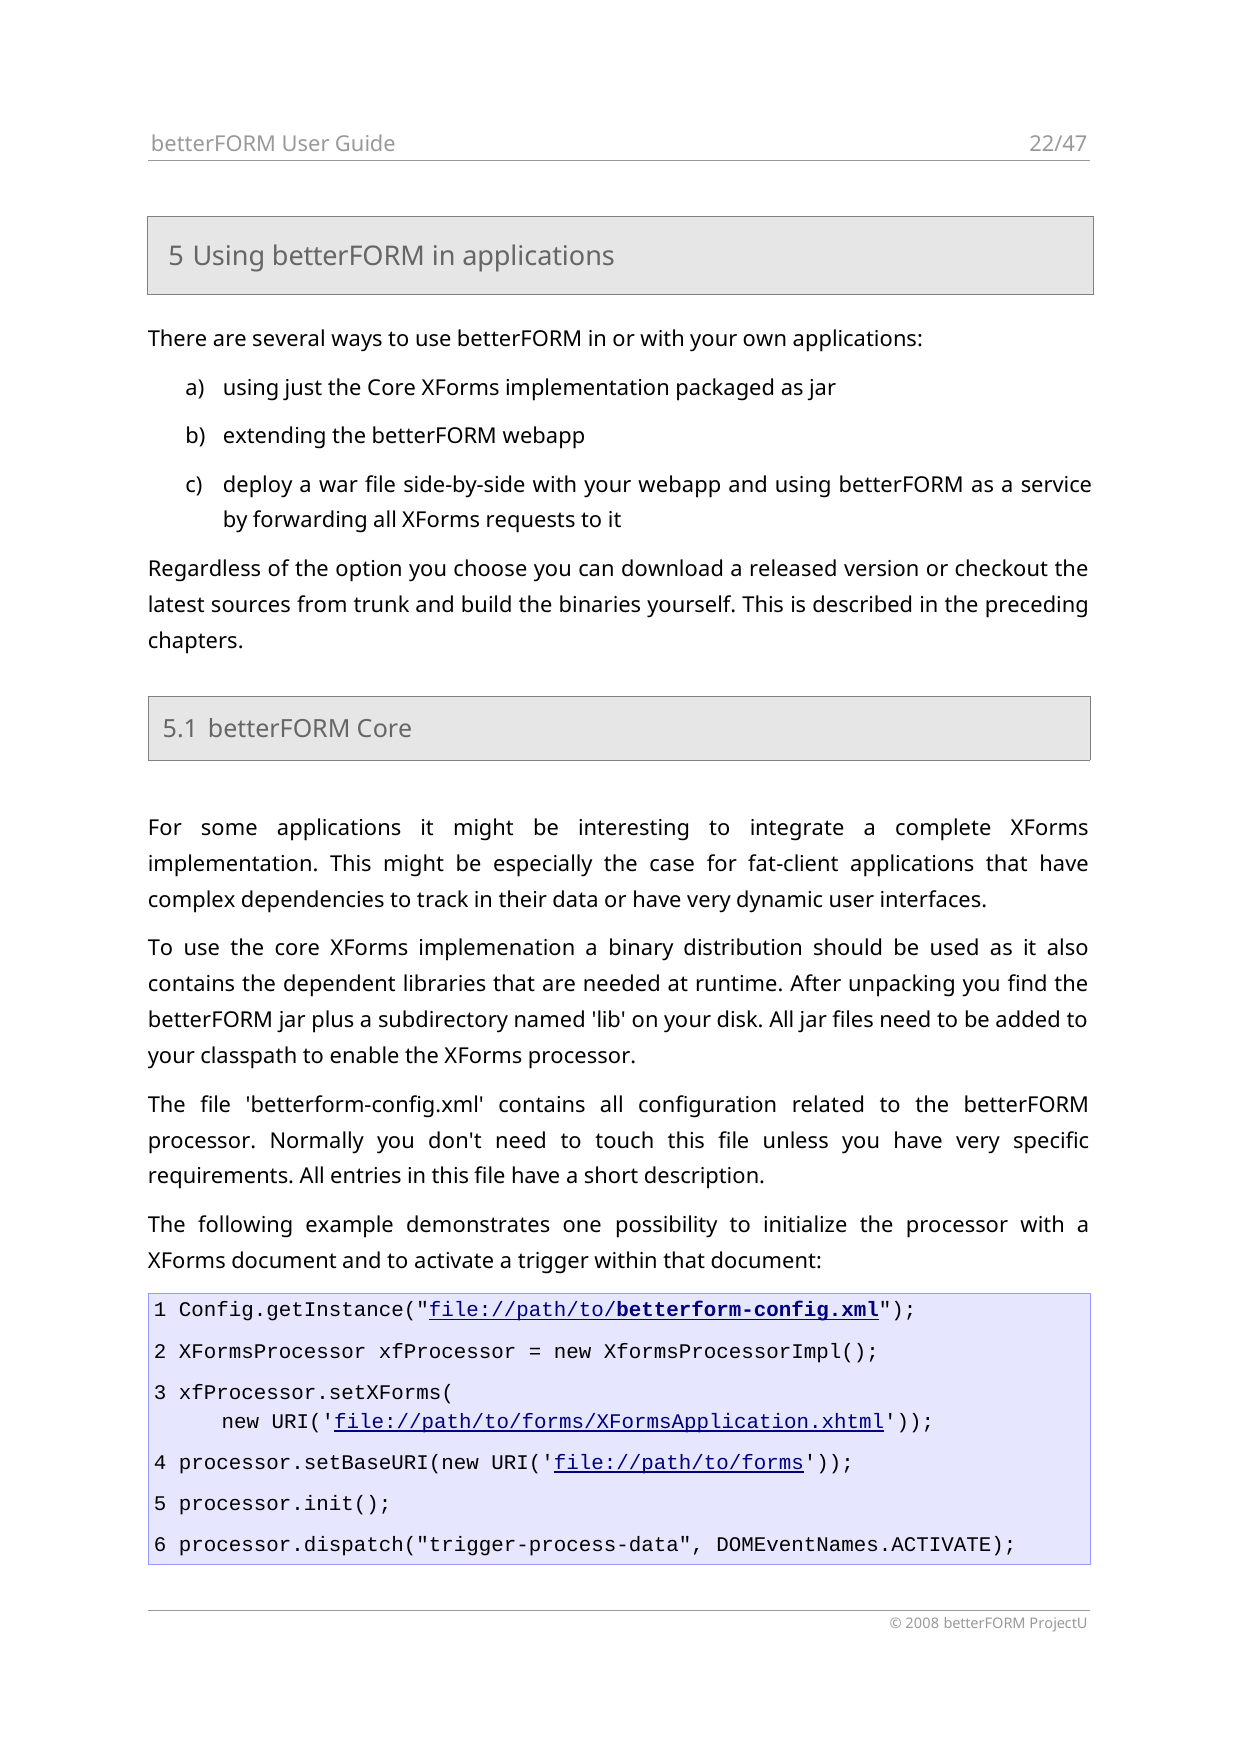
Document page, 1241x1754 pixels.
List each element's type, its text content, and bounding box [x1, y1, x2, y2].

subtitle Using betterFORM in applications [148, 217, 1093, 294]
text 2 XFormsProcessor xfProcessor = new XformsProcessorImpl(); [149, 1334, 1090, 1364]
text 5 processor.init(); [149, 1487, 1090, 1517]
text 6 processor.dispatch("trigger-process-data", DOMEventNames.ACTIVATE); [149, 1528, 1090, 1564]
text 1 Config.getInstance("file://path/to/betterform-config.xml"); [149, 1294, 1090, 1323]
text For some applications it might be interesting to integrate a complete XForms implementation. This might be especially the case for fat-client applications that have complex dependencies to track in their data or have very dynamic user interfaces. [148, 812, 1090, 914]
text The following example demonstrates one possibility to initialize the processor with a XForms document and to activate a trigger within that document: [148, 1209, 1090, 1275]
text 4 processor.setBaseURI(new URI('file://path/to/forms')); [149, 1446, 1090, 1476]
subtitle betterFORM Core [149, 697, 1090, 760]
list extending the betterFORM webapp [185, 420, 1093, 450]
text Regardless of the option you choose you can download a released version or checkout the latest sources from trunk and build the binaries yourself. This is described in the preceding chapters. [148, 553, 1090, 655]
text 3 xfProcessor.setXForms( new URI('file://path/to/forms/XFormsApplication.xhtml')); [149, 1376, 1090, 1434]
text There are several ways to use betterFORM in or with your own applications: [148, 323, 1090, 353]
list using just the Core XForms implementation packaged as jar [185, 372, 1093, 402]
text To use the core XForms implemenation a binary distribution should be used as it also contains the dependent libraries that are needed at runtime. After unpacking you find the betterFORM jar plus a subdirectory named 'lib' on your disk. All jar files need to be added to your classpath to enable the XForms processor. [148, 932, 1090, 1070]
list deploy a war file side-by-side with your webapp and using betterFORM as a service by forwarding all XForms requests to it [185, 468, 1093, 534]
text The file 'betterform-config.xml' contains all configuration related to the betterFORM processor. Normally you don't need to touch this file unless you have very specific requirements. All entries in this file have a short description. [148, 1088, 1090, 1190]
